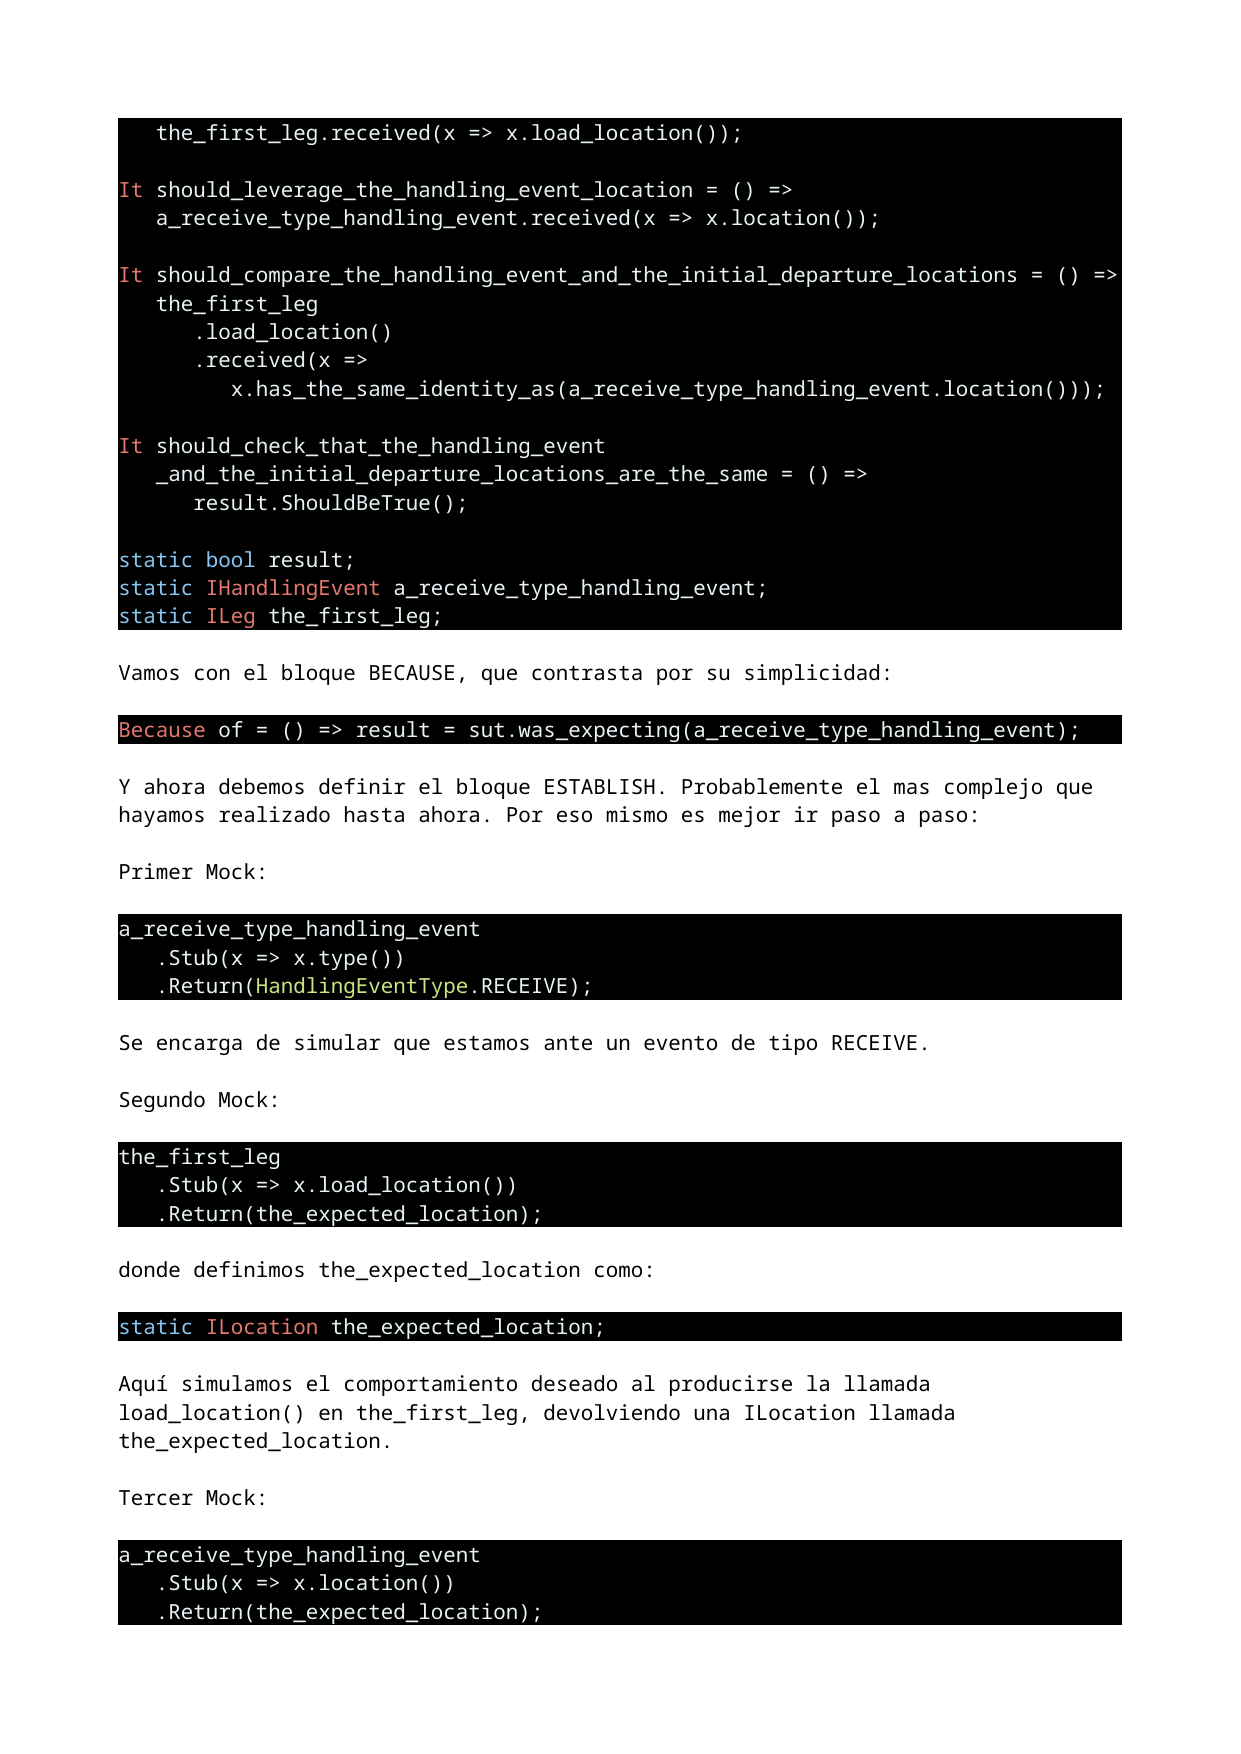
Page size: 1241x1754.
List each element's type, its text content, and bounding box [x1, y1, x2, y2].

text .Stub(x => x.load_location()) [118, 1170, 1122, 1199]
text donde definimos the_expected_location como: [118, 1256, 1122, 1284]
text Tercer Mock: [118, 1483, 1122, 1512]
text static bool result; [118, 545, 1122, 573]
text .Return(the_expected_location); [118, 1597, 1122, 1625]
text static ILocation the_expected_location; [118, 1312, 1122, 1341]
text .received(x => [118, 346, 1122, 374]
text a_receive_type_handling_event.received(x => x.location()); [118, 203, 1122, 232]
text Segundo Mock: [118, 1085, 1122, 1113]
text Aquí simulamos el comportamiento deseado al producirse la llamada load_location() en the_first_leg, devolviendo una ILocation llamada the_expected_location. [118, 1369, 1122, 1455]
text Vamos con el bloque BECAUSE, que contrasta por su simplicidad: [118, 658, 1122, 687]
text .Stub(x => x.type()) [118, 943, 1122, 971]
text Because of = () => result = sut.was_expecting(a_receive_type_handling_event); [118, 715, 1122, 744]
text the_first_leg [118, 1142, 1122, 1170]
text Se encarga de simular que estamos ante un evento de tipo RECEIVE. [118, 1028, 1122, 1057]
text static ILeg the_first_leg; [118, 602, 1122, 630]
text _and_the_initial_departure_locations_are_the_same = () => [118, 459, 1122, 488]
text .load_location() [118, 317, 1122, 346]
text It should_check_that_the_handling_event [118, 431, 1122, 459]
text a_receive_type_handling_event [118, 1540, 1122, 1568]
text It should_compare_the_handling_event_and_the_initial_departure_locations = () => [118, 260, 1122, 289]
text the_first_leg [118, 289, 1122, 317]
text a_receive_type_handling_event [118, 914, 1122, 943]
text result.ShouldBeTrue(); [118, 488, 1122, 516]
text .Return(HandlingEventType.RECEIVE); [118, 971, 1122, 1000]
text .Return(the_expected_location); [118, 1199, 1122, 1227]
text the_first_leg.received(x => x.load_location()); [118, 118, 1122, 147]
text It should_leverage_the_handling_event_location = () => [118, 175, 1122, 203]
text static IHandlingEvent a_receive_type_handling_event; [118, 573, 1122, 602]
text Y ahora debemos definir el bloque ESTABLISH. Probablemente el mas complejo que hayamos realizado hasta ahora. Por eso mismo es mejor ir paso a paso: [118, 772, 1122, 829]
text Primer Mock: [118, 857, 1122, 886]
text x.has_the_same_identity_as(a_receive_type_handling_event.location())); [118, 374, 1122, 402]
text .Stub(x => x.location()) [118, 1568, 1122, 1597]
